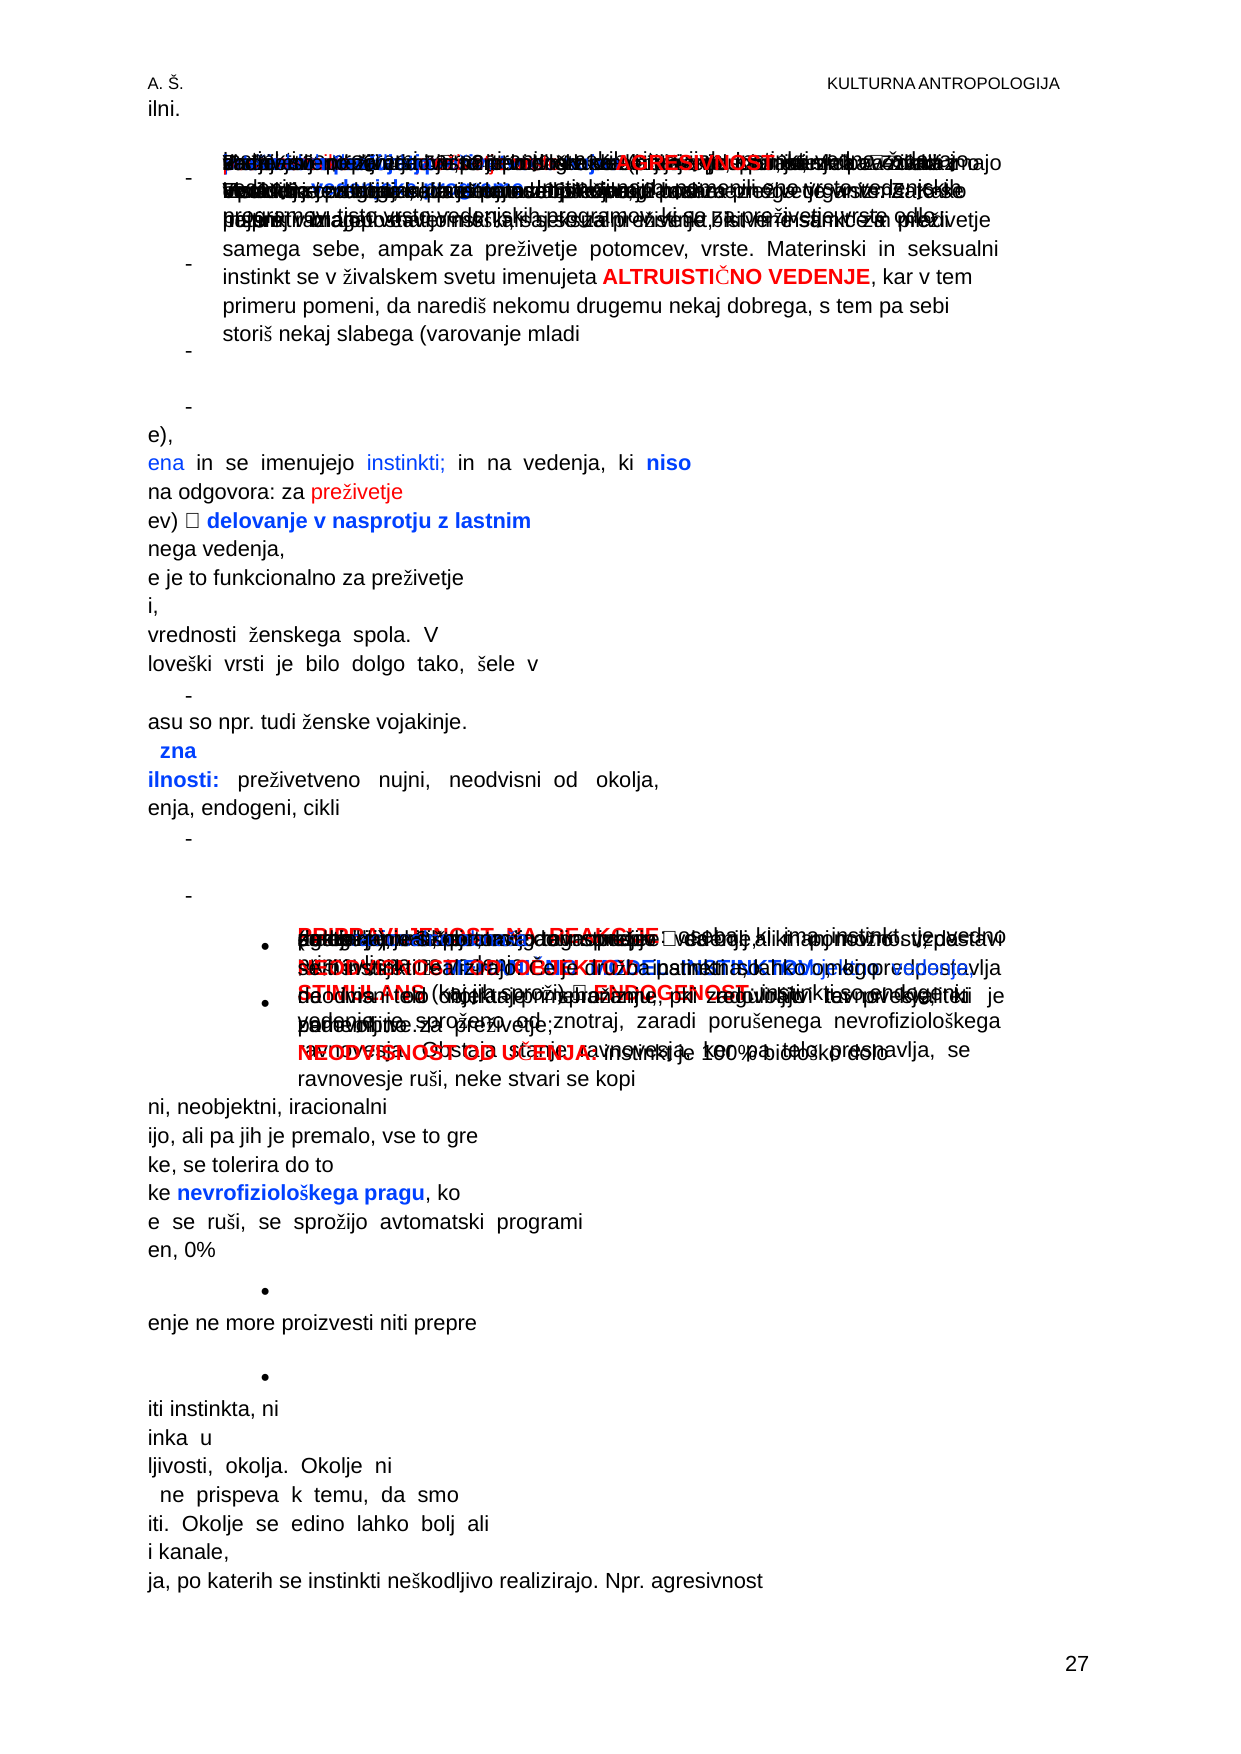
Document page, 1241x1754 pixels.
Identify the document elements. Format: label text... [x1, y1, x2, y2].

text loveški vrsti je bilo dolgo tako, šele v [148, 648, 1093, 677]
text ja, po katerih se instinkti neškodljivo realizirajo. Npr. agresivnost [148, 1565, 1093, 1594]
text • [260, 1274, 285, 1307]
text instinkt se v živalskem svetu imenujeta ALTRUISTIČNO VEDENJE, kar v tem [222, 262, 1114, 290]
text na odgovora: za preživetje [148, 476, 1093, 505]
text iti instinkta, ni [148, 1336, 1093, 1422]
text ena in se imenujejo instinkti; in na vedenja, ki niso [148, 448, 1093, 476]
text - [185, 337, 196, 362]
text samega sebe, ampak za preživetje potomcev, vrste. Materinski in seksualni [222, 233, 1114, 262]
text 27 [1065, 1651, 1098, 1676]
text i, [148, 591, 1093, 620]
text asu so npr. tudi ženske vojakinje. [148, 677, 1093, 736]
text ev)  delovanje v nasprotju z lastnim [148, 505, 1093, 534]
text Instinkti imajo ve [222, 204, 1114, 233]
text ravnovesje ruši, neke stvari se kopi [297, 1067, 1119, 1092]
text storiš nekaj slabega (varovanje mladi [222, 319, 1114, 348]
text - [185, 391, 196, 419]
text i kanale, [148, 1537, 1093, 1565]
text u [222, 147, 1114, 176]
text e), [148, 122, 1093, 448]
text ni, neobjektni, iracionalni [148, 821, 1093, 1120]
text iti. Okolje se edino lahko bolj ali [148, 1508, 1093, 1537]
text obrambo teritorija, ki pa je pomemben zaradi hrane. [222, 176, 1114, 204]
text en, 0% [148, 1235, 1093, 1264]
text - [185, 250, 196, 276]
text A. Š. [147, 74, 272, 93]
text ilni. [148, 78, 1093, 122]
text nega vedenja, [148, 534, 1093, 562]
text ke, se tolerira do to [148, 1149, 1093, 1178]
text zna [148, 736, 1093, 764]
text - ukvarjanje s športom. [297, 923, 1119, 952]
text ne prispeva k temu, da smo [148, 1479, 1093, 1508]
text ilnosti: preživetveno nujni, neodvisni od okolja, [148, 764, 1093, 793]
text se ti instinkti realizirajo. Če je družba pametna, lahko omogo [297, 952, 1119, 981]
text • [260, 929, 285, 962]
text - [185, 164, 196, 189]
text inka u [148, 1422, 1093, 1451]
text ijo, ali pa jih je premalo, vse to gre [148, 1120, 1093, 1149]
text e je to funkcionalno za preživetje [148, 562, 1093, 591]
text primeru pomeni, da narediš nekomu drugemu nekaj dobrega, s tem pa sebi [222, 290, 1114, 319]
text ljivosti, okolja. Okolje ni [148, 1451, 1093, 1479]
text • [260, 991, 285, 1019]
text - [185, 879, 196, 908]
text - [185, 682, 196, 707]
text zadovoljitve. [297, 1009, 1119, 1038]
text vrednosti ženskega spola. V [148, 620, 1093, 648]
text ke nevrofiziološkega pragu, ko [148, 1178, 1093, 1206]
text - [185, 825, 196, 851]
text KULTURNA ANTROPOLOGIJA [827, 74, 1092, 93]
text NEODVISNOST OD UČENJA: instinkt je 100% biološko dolo [297, 1038, 1119, 1067]
text • [260, 1360, 285, 1393]
text neodvisni od objekta pri sprožanju, pri zadovoljitvi ter pri kvaliteti [297, 981, 1119, 1009]
text enja, endogeni, cikli [148, 793, 1093, 821]
text enje ne more proizvesti niti prepre [148, 1264, 1093, 1336]
text e se ruši, se sprožijo avtomatski programi [148, 1206, 1093, 1235]
